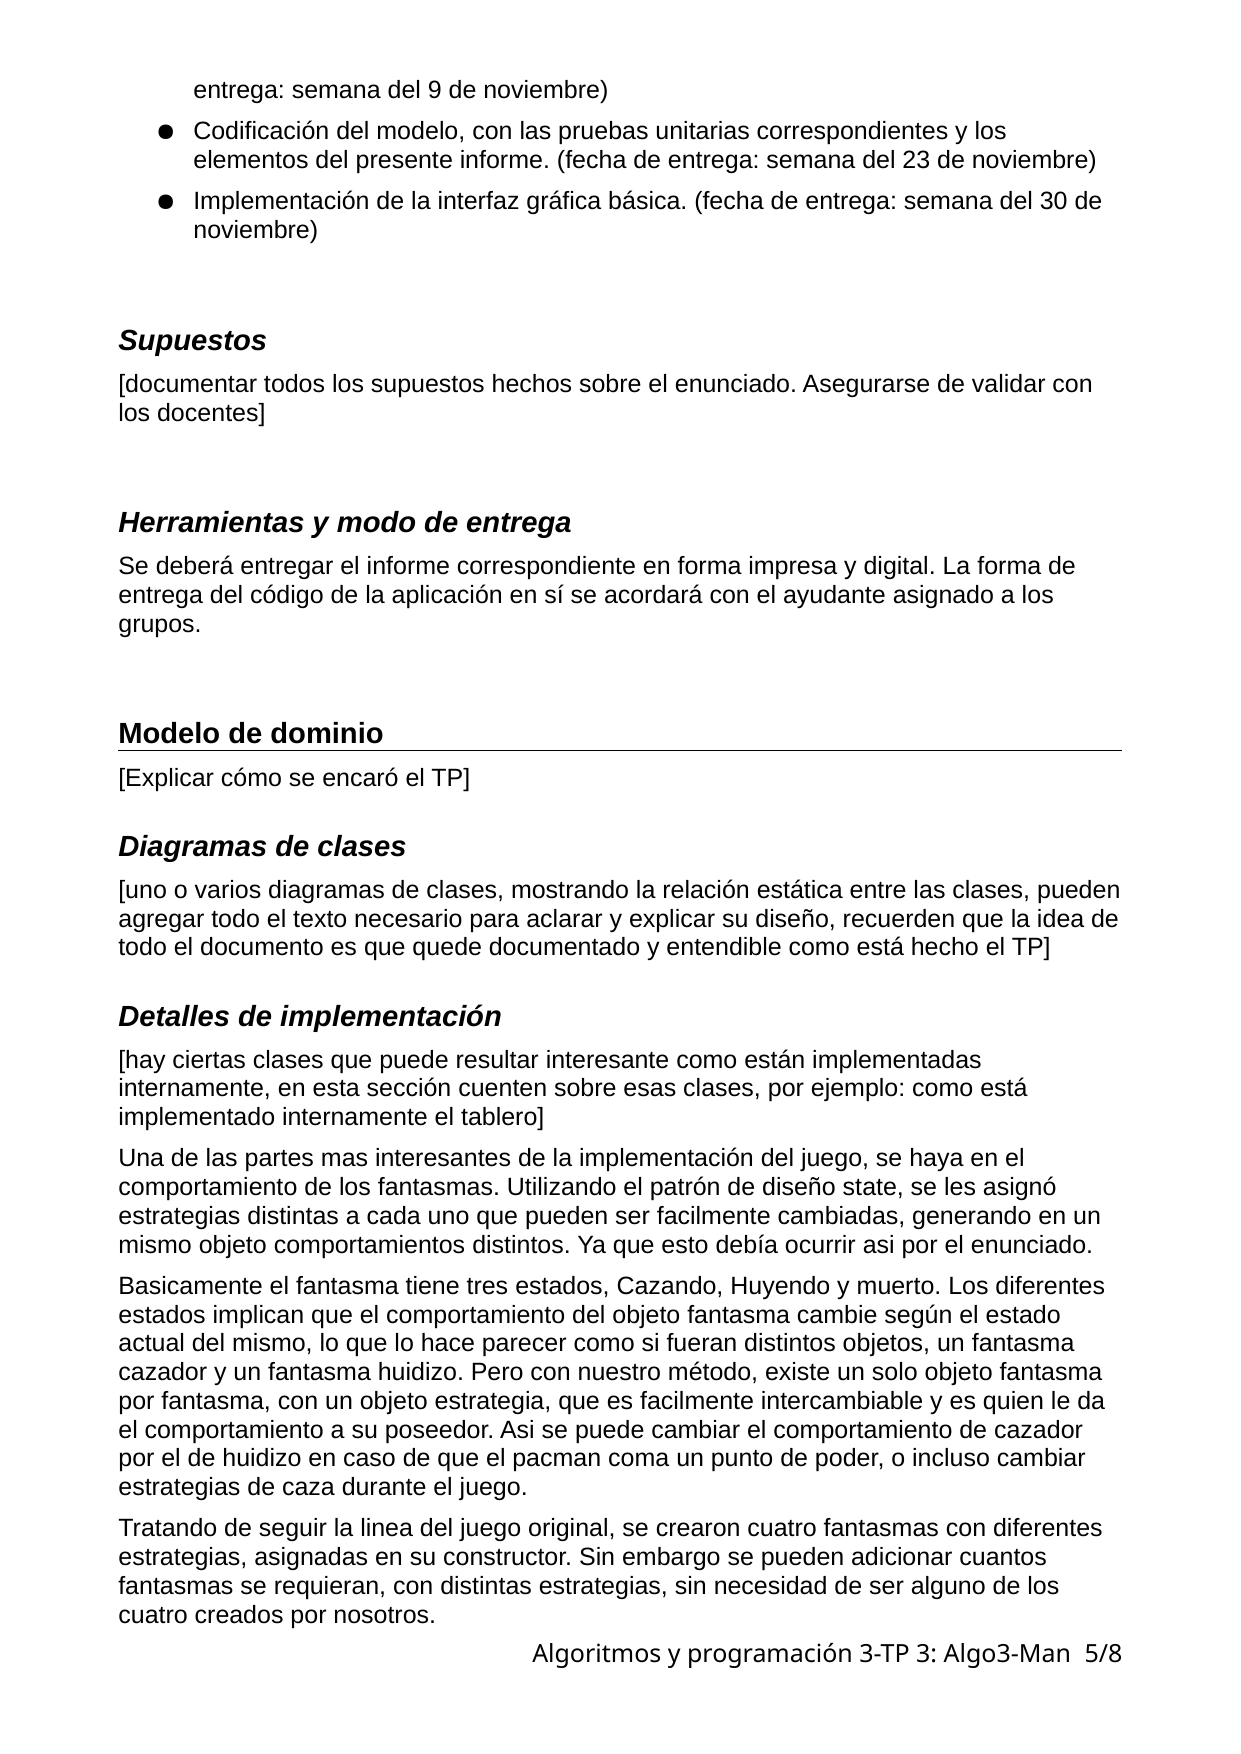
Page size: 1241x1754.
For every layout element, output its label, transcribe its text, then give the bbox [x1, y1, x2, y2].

text Basicamente el fantasma tiene tres estados, Cazando, Huyendo y muerto. Los diferentes estados implican que el comportamiento del objeto fantasma cambie según el estado actual del mismo, lo que lo hace parecer como si fueran distintos objetos, un fantasma cazador y un fantasma huidizo. Pero con nuestro método, existe un solo objeto fantasma por fantasma, con un objeto estrategia, que es facilmente intercambiable y es quien le da el comportamiento a su poseedor. Asi se puede cambiar el comportamiento de cazador por el de huidizo en caso de que el pacman coma un punto de poder, o incluso cambiar estrategias de caza durante el juego. [118, 1271, 1122, 1501]
text Se deberá entregar el informe correspondiente en forma impresa y digital. La forma de entrega del código de la aplicación en sí se acordará con el ayudante asignado a los grupos. [118, 551, 1122, 637]
subtitle Modelo de dominio [118, 716, 1122, 750]
text [hay ciertas clases que puede resultar interesante como están implementadas internamente, en esta sección cuenten sobre esas clases, por ejemplo: como está implementado internamente el tablero] [118, 1045, 1122, 1131]
subtitle Detalles de implementación [118, 999, 1122, 1032]
subtitle Herramientas y modo de entrega [118, 505, 1122, 538]
text Una de las partes mas interesantes de la implementación del juego, se haya en el comportamiento de los fantasmas. Utilizando el patrón de diseño state, se les asignó estrategias distintas a cada uno que pueden ser facilmente cambiadas, generando en un mismo objeto comportamientos distintos. Ya que esto debía ocurrir asi por el enunciado. [118, 1143, 1122, 1258]
list Codificación del modelo, con las pruebas unitarias correspondientes y los elementos del presente informe. (fecha de entrega: semana del 23 de noviembre) [156, 116, 1122, 174]
text [uno o varios diagramas de clases, mostrando la relación estática entre las clases, pueden agregar todo el texto necesario para aclarar y explicar su diseño, recuerden que la idea de todo el documento es que quede documentado y entendible como está hecho el TP] [118, 875, 1122, 961]
list entrega: semana del 9 de noviembre) [156, 75, 1122, 104]
text Tratando de seguir la linea del juego original, se crearon cuatro fantasmas con diferentes estrategias, asignadas en su constructor. Sin embargo se pueden adicionar cuantos fantasmas se requieran, con distintas estrategias, sin necesidad de ser alguno de los cuatro creados por nosotros. [118, 1513, 1122, 1628]
subtitle Diagramas de clases [118, 829, 1122, 862]
subtitle Supuestos [118, 323, 1122, 356]
text [documentar todos los supuestos hechos sobre el enunciado. Asegurarse de validar con los docentes] [118, 369, 1122, 426]
list Implementación de la interfaz gráfica básica. (fecha de entrega: semana del 30 de noviembre) [156, 186, 1122, 244]
text [Explicar cómo se encaró el TP] [118, 763, 1122, 791]
